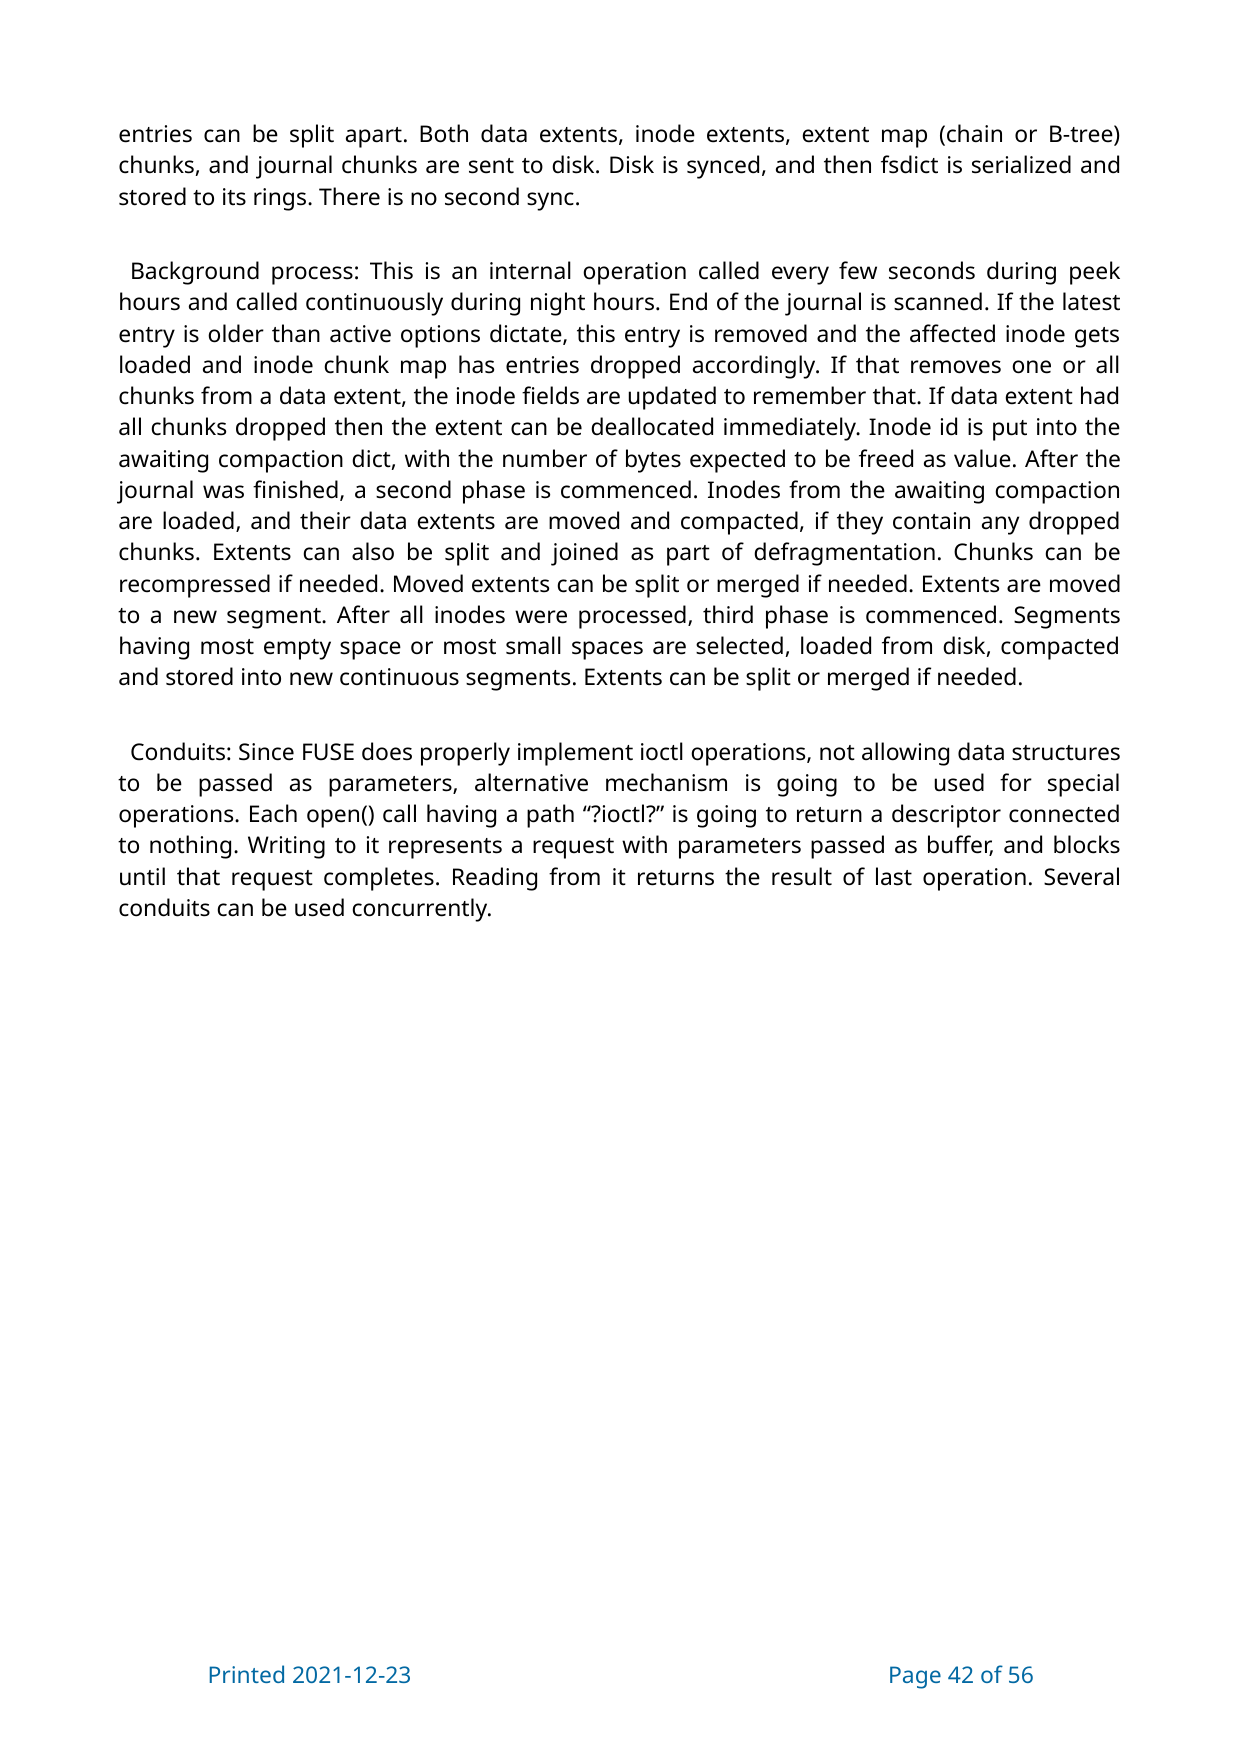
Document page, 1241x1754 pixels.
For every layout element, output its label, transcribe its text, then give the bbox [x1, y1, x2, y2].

text Conduits: Since FUSE does properly implement ioctl operations, not allowing data structures to be passed as parameters, alternative mechanism is going to be used for special operations. Each open() call having a path “?ioctl?” is going to return a descriptor connected to nothing. Writing to it represents a request with parameters passed as buffer, and blocks until that request completes. Reading from it returns the result of last operation. Several conduits can be used concurrently. [118, 736, 1122, 923]
text Background process: This is an internal operation called every few seconds during peek hours and called continuously during night hours. End of the journal is scanned. If the latest entry is older than active options dictate, this entry is removed and the affected inode gets loaded and inode chunk map has entries dropped accordingly. If that removes one or all chunks from a data extent, the inode fields are updated to remember that. If data extent had all chunks dropped then the extent can be deallocated immediately. Inode id is put into the awaiting compaction dict, with the number of bytes expected to be freed as value. After the journal was finished, a second phase is commenced. Inodes from the awaiting compaction are loaded, and their data extents are moved and compacted, if they contain any dropped chunks. Extents can also be split and joined as part of defragmentation. Chunks can be recompressed if needed. Moved extents can be split or merged if needed. Extents are moved to a new segment. After all inodes were processed, third phase is commenced. Segments having most empty space or most small spaces are selected, loaded from disk, compacted and stored into new continuous segments. Extents can be split or merged if needed. [118, 255, 1122, 692]
text entries can be split apart. Both data extents, inode extents, extent map (chain or B-tree) chunks, and journal chunks are sent to disk. Disk is synced, and then fsdict is serialized and stored to its rings. There is no second sync. [118, 118, 1122, 212]
